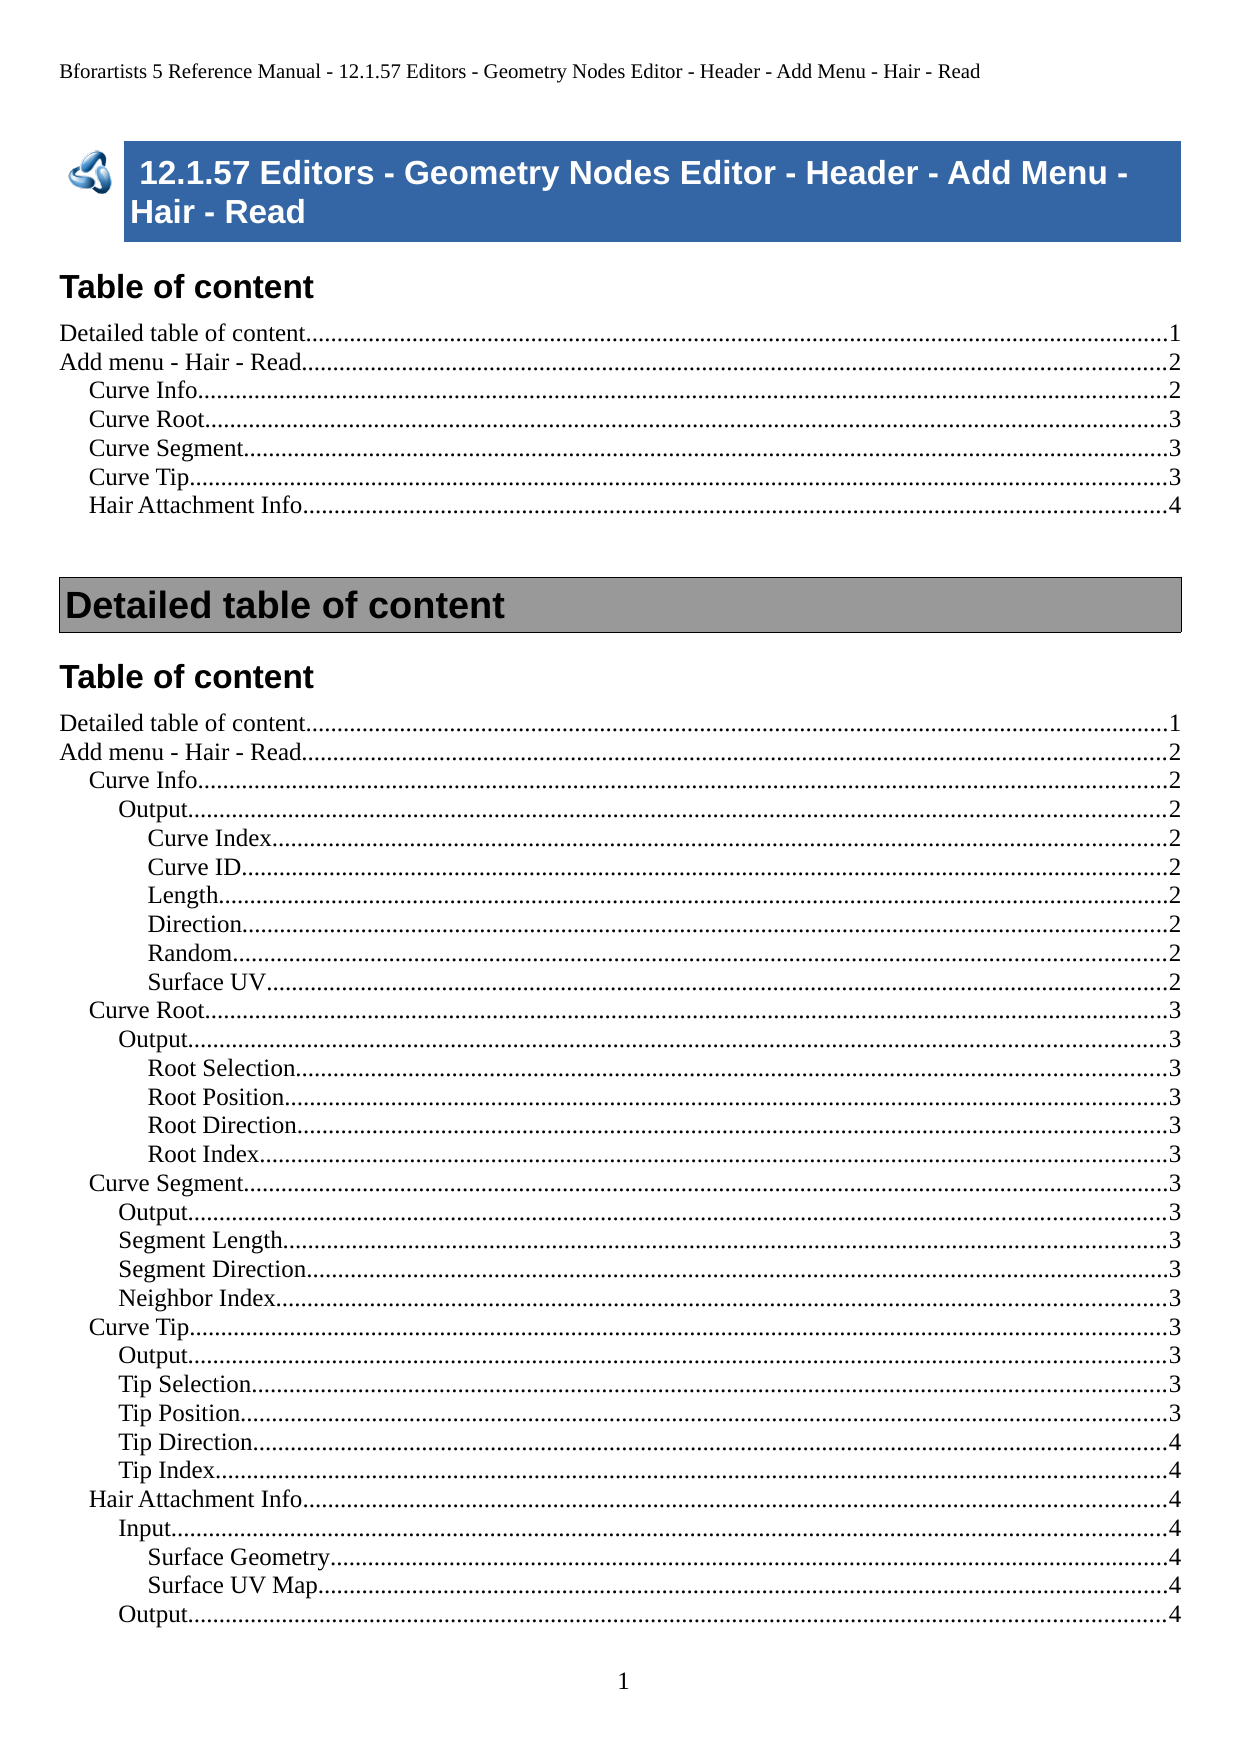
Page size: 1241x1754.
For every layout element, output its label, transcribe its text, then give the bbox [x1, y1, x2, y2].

table_header [59, 141, 124, 242]
text Detailed table of content 1 [59, 708, 1181, 737]
text Curve Segment 3 [88, 433, 1181, 462]
text Segment Direction 3 [118, 1254, 1181, 1283]
subtitle Table of content [59, 657, 1181, 695]
text Root Position 3 [147, 1082, 1181, 1110]
text Tip Position 3 [118, 1398, 1181, 1427]
text Segment Length 3 [118, 1225, 1181, 1254]
text Tip Selection 3 [118, 1369, 1181, 1398]
text Detailed table of content 1 [59, 318, 1181, 347]
text Input 4 [118, 1513, 1181, 1542]
picture [65, 147, 114, 197]
text Root Selection 3 [147, 1053, 1181, 1082]
text Curve Index 2 [147, 823, 1181, 852]
table_header 12.1.57 Editors - Geometry Nodes Editor - Header - Add Menu - Hair - Read [124, 141, 1181, 242]
text Output 4 [118, 1599, 1181, 1628]
text Curve Root 3 [88, 404, 1181, 433]
text Curve ID 2 [147, 852, 1181, 880]
text Curve Info 2 [88, 765, 1181, 794]
text Neighbor Index 3 [118, 1283, 1181, 1312]
text Curve Tip 3 [88, 462, 1181, 490]
text Hair Attachment Info 4 [88, 490, 1181, 519]
text Tip Index 4 [118, 1455, 1181, 1484]
text Output 3 [118, 1024, 1181, 1053]
text Output 3 [118, 1197, 1181, 1225]
table_header Detailed table of content [60, 578, 1181, 632]
text Direction 2 [147, 909, 1181, 938]
text Output 3 [118, 1340, 1181, 1369]
text Output 2 [118, 794, 1181, 823]
text Surface UV Map 4 [147, 1570, 1181, 1599]
text Root Direction 3 [147, 1110, 1181, 1139]
text Tip Direction 4 [118, 1427, 1181, 1455]
text Random 2 [147, 938, 1181, 967]
text Surface Geometry 4 [147, 1542, 1181, 1570]
text Curve Root 3 [88, 995, 1181, 1024]
text Add menu - Hair - Read 2 [59, 347, 1181, 375]
text Root Index 3 [147, 1139, 1181, 1168]
text Curve Tip 3 [88, 1312, 1181, 1340]
text Curve Info 2 [88, 375, 1181, 404]
text Surface UV 2 [147, 967, 1181, 995]
text Hair Attachment Info 4 [88, 1484, 1181, 1513]
text Length 2 [147, 880, 1181, 909]
text Add menu - Hair - Read 2 [59, 737, 1181, 765]
text Curve Segment 3 [88, 1168, 1181, 1197]
subtitle Table of content [59, 267, 1181, 305]
